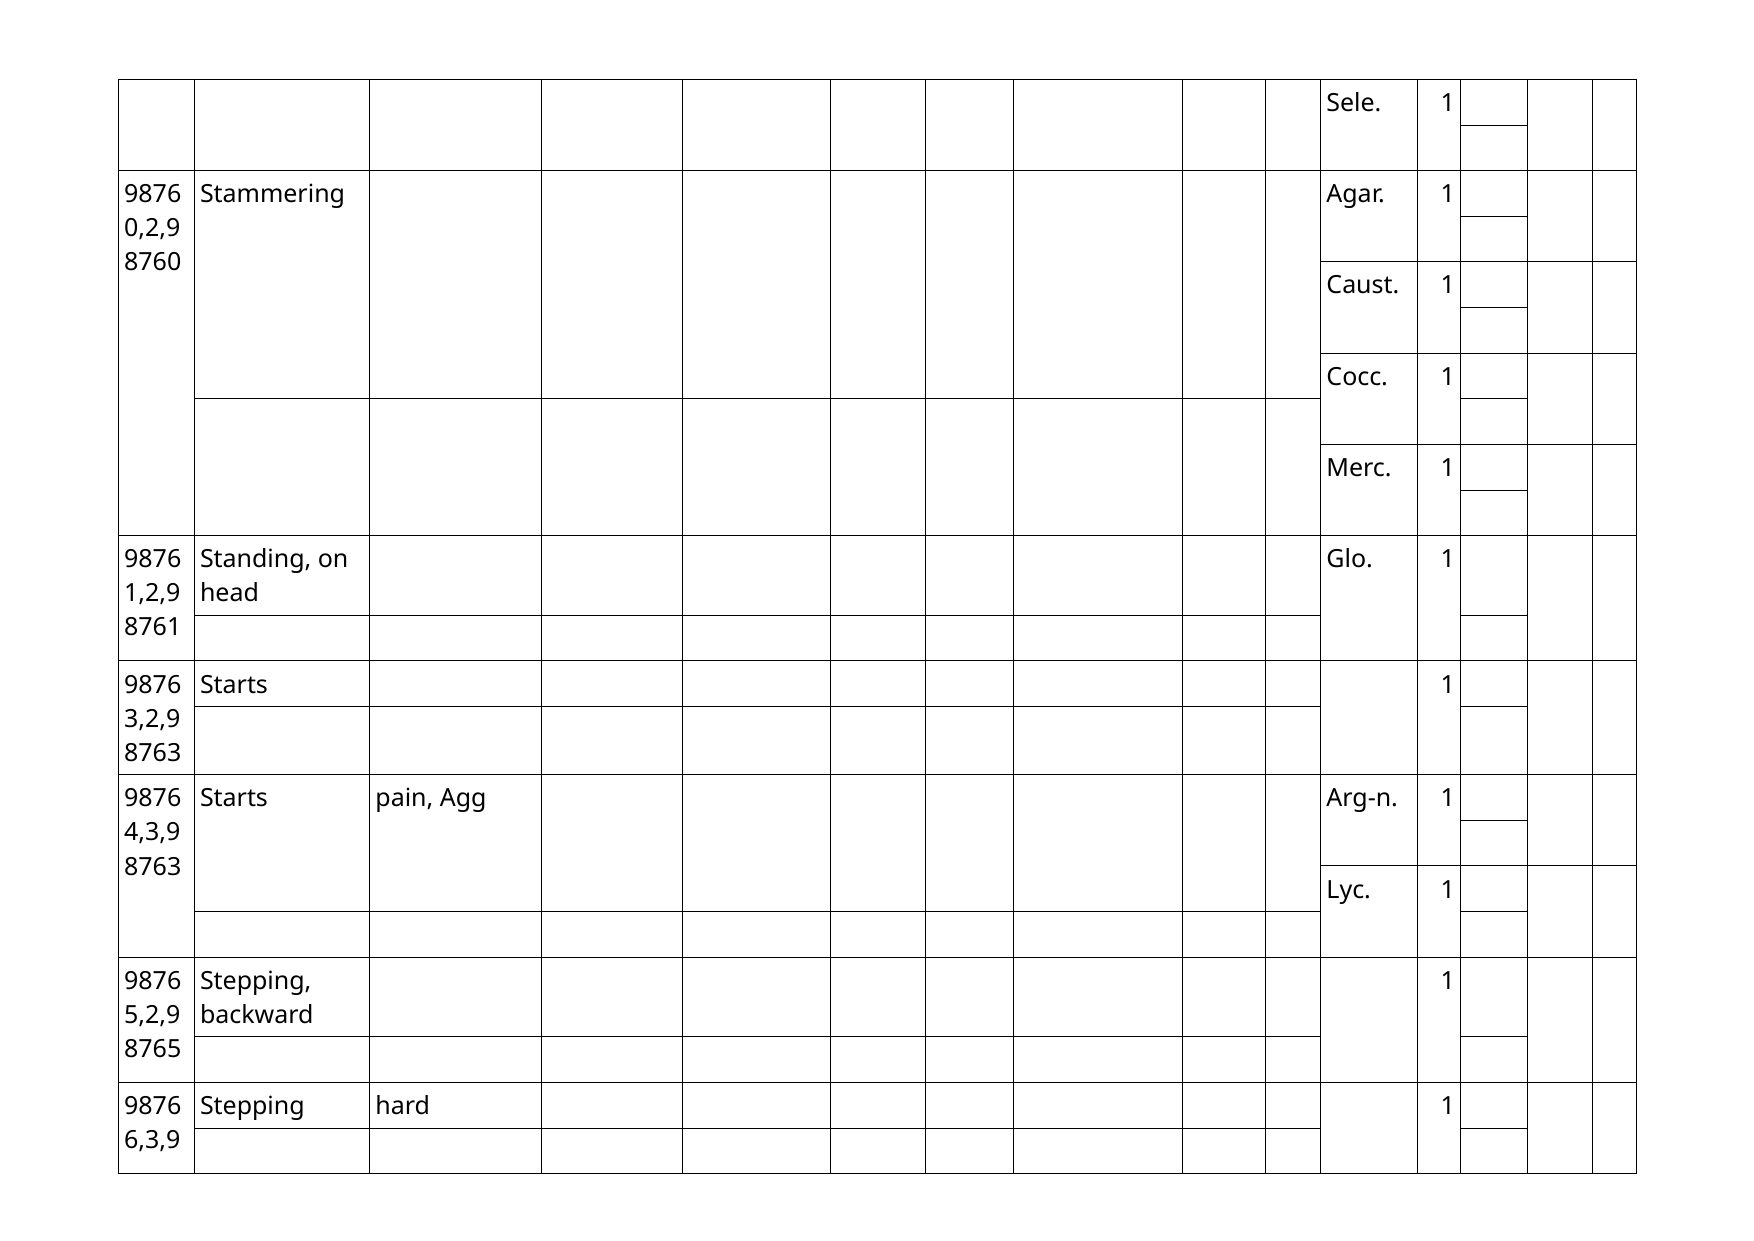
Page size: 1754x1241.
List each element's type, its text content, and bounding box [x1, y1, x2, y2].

table_cell [1593, 445, 1636, 535]
table_cell [1593, 354, 1636, 444]
table_cell [370, 536, 541, 615]
table_cell [370, 80, 541, 170]
table_cell [1266, 912, 1320, 957]
table_cell Standing, on head [195, 536, 369, 615]
table_cell [195, 1129, 369, 1173]
table_cell 1 [1418, 661, 1460, 774]
table_cell [542, 171, 682, 398]
table_cell Sele. [1321, 80, 1417, 170]
table_cell [1461, 661, 1527, 706]
table_cell [1014, 171, 1182, 398]
table_cell [1321, 958, 1417, 1082]
table_cell [1461, 775, 1527, 820]
table_cell [1183, 399, 1265, 535]
table_cell [683, 80, 830, 170]
table_cell [1321, 661, 1417, 774]
table_cell [542, 958, 682, 1036]
table_cell [1528, 445, 1592, 535]
table_cell [1183, 912, 1265, 957]
table_cell [1593, 775, 1636, 865]
table_cell [926, 1083, 1013, 1128]
table_cell [926, 1129, 1013, 1173]
table_cell Stepping, backward [195, 958, 369, 1036]
table_cell Starts [195, 775, 369, 911]
table_cell [1593, 171, 1636, 261]
table_cell 1 [1418, 262, 1460, 353]
table_cell [1461, 171, 1527, 216]
table_cell [1266, 1037, 1320, 1082]
table_cell [1461, 616, 1527, 660]
table_cell [1461, 262, 1527, 307]
table_cell [1183, 1037, 1265, 1082]
table_cell [1593, 866, 1636, 957]
table_cell [1266, 1129, 1320, 1173]
table_cell [683, 661, 830, 706]
table_cell [1593, 262, 1636, 353]
table_cell [831, 1083, 925, 1128]
table_cell [1593, 661, 1636, 774]
table_cell Stepping [195, 1083, 369, 1128]
table_cell [831, 661, 925, 706]
table_cell [831, 775, 925, 911]
table_cell 1 [1418, 1083, 1460, 1173]
table_cell [370, 707, 541, 774]
table_cell [542, 661, 682, 706]
table_cell [1461, 126, 1527, 170]
table_cell [542, 399, 682, 535]
table_cell [926, 80, 1013, 170]
table_cell [1461, 354, 1527, 398]
table_cell 98764,3,98763 [119, 775, 194, 957]
table_cell [1014, 958, 1182, 1036]
table_cell [683, 171, 830, 398]
table_cell [926, 171, 1013, 398]
table_cell 1 [1418, 445, 1460, 535]
table_cell [831, 536, 925, 615]
table_cell [1593, 80, 1636, 170]
table_cell [1014, 1037, 1182, 1082]
table_cell [926, 661, 1013, 706]
table_cell [370, 912, 541, 957]
table_cell [926, 616, 1013, 660]
table_cell [926, 707, 1013, 774]
table_cell [195, 399, 369, 535]
table_cell 1 [1418, 536, 1460, 660]
table_cell 98761,2,98761 [119, 536, 194, 660]
table_cell [1014, 912, 1182, 957]
table_cell [831, 1037, 925, 1082]
table_cell [1593, 1083, 1636, 1173]
table_cell [831, 80, 925, 170]
table_cell [831, 958, 925, 1036]
table_cell [683, 399, 830, 535]
table_cell Cocc. [1321, 354, 1417, 444]
table_cell [195, 707, 369, 774]
table_cell [195, 80, 369, 170]
table_cell [542, 536, 682, 615]
table_cell [1461, 1083, 1527, 1128]
table_cell [1528, 1083, 1592, 1173]
table_cell [1183, 536, 1265, 615]
table_cell [1461, 707, 1527, 774]
table_cell 98765,2,98765 [119, 958, 194, 1082]
table_cell [1461, 821, 1527, 865]
table_cell [1461, 399, 1527, 444]
table_cell [831, 1129, 925, 1173]
table_cell [1528, 536, 1592, 660]
table_cell [1461, 217, 1527, 261]
table_cell [1528, 866, 1592, 957]
table_cell 1 [1418, 775, 1460, 865]
table_cell 1 [1418, 866, 1460, 957]
table_cell [1266, 536, 1320, 615]
table_cell [370, 171, 541, 398]
table_cell [1266, 707, 1320, 774]
table_cell [1461, 80, 1527, 124]
table_cell [1014, 80, 1182, 170]
table_cell [1461, 866, 1527, 911]
table_cell [683, 1129, 830, 1173]
table_cell hard [370, 1083, 541, 1128]
table_cell [542, 707, 682, 774]
table_cell [1183, 707, 1265, 774]
table_cell 98760,2,98760 [119, 171, 194, 535]
table_cell Starts [195, 661, 369, 706]
table_cell [683, 707, 830, 774]
table_cell [1266, 399, 1320, 535]
table_cell [1528, 775, 1592, 865]
table_cell [1528, 80, 1592, 170]
table_cell 1 [1418, 958, 1460, 1082]
table_cell 98766,3,9 [119, 1083, 194, 1173]
table_cell [370, 399, 541, 535]
table_cell [1183, 1083, 1265, 1128]
table_cell [1014, 775, 1182, 911]
table_cell [1183, 1129, 1265, 1173]
table_cell [195, 912, 369, 957]
table_cell [370, 616, 541, 660]
table_cell [1266, 775, 1320, 911]
table_cell [683, 536, 830, 615]
table_cell Lyc. [1321, 866, 1417, 957]
table_cell Merc. [1321, 445, 1417, 535]
table_cell Glo. [1321, 536, 1417, 660]
table_cell [1014, 661, 1182, 706]
table_cell [1461, 958, 1527, 1036]
table_cell [1183, 775, 1265, 911]
table_cell 1 [1418, 80, 1460, 170]
table_cell [683, 958, 830, 1036]
table_cell [370, 958, 541, 1036]
table_cell [370, 661, 541, 706]
table_cell [831, 171, 925, 398]
table_cell [370, 1037, 541, 1082]
table_cell 1 [1418, 171, 1460, 261]
table_cell [1266, 80, 1320, 170]
table_cell [1183, 958, 1265, 1036]
table_cell [1461, 491, 1527, 535]
table_cell 98763,2,98763 [119, 661, 194, 774]
table_cell [1183, 661, 1265, 706]
table_cell [683, 616, 830, 660]
table_cell [1266, 171, 1320, 398]
table_cell [1014, 616, 1182, 660]
table_cell [542, 912, 682, 957]
table_cell [683, 912, 830, 957]
table_cell [542, 1129, 682, 1173]
table_cell pain, Agg [370, 775, 541, 911]
table_cell [683, 1037, 830, 1082]
table_cell [1266, 661, 1320, 706]
table_cell [195, 616, 369, 660]
table_cell [1461, 1129, 1527, 1173]
table_cell [1183, 616, 1265, 660]
table_cell Caust. [1321, 262, 1417, 353]
table_cell [1014, 399, 1182, 535]
table_cell [1461, 912, 1527, 957]
table_cell [195, 1037, 369, 1082]
table_cell [542, 1037, 682, 1082]
table_cell [1014, 1129, 1182, 1173]
table_cell [542, 80, 682, 170]
table_cell [683, 775, 830, 911]
table_cell [1014, 536, 1182, 615]
table_cell Stammering [195, 171, 369, 398]
table_cell [926, 536, 1013, 615]
table_cell [1266, 616, 1320, 660]
table_cell [1266, 1083, 1320, 1128]
table_cell [926, 775, 1013, 911]
table_cell [926, 1037, 1013, 1082]
table_cell [926, 912, 1013, 957]
table_cell [831, 616, 925, 660]
table_cell [1461, 308, 1527, 353]
table_cell [1321, 1083, 1417, 1173]
table_cell [1014, 1083, 1182, 1128]
table_cell [1528, 958, 1592, 1082]
table_cell [926, 958, 1013, 1036]
table_cell [1014, 707, 1182, 774]
table_cell [1593, 958, 1636, 1082]
table_cell [119, 80, 194, 170]
table_cell [1528, 171, 1592, 261]
table_cell [542, 775, 682, 911]
table_cell [542, 616, 682, 660]
table_cell [1183, 171, 1265, 398]
table_cell [1183, 80, 1265, 170]
table_cell [1528, 262, 1592, 353]
table_cell [1461, 1037, 1527, 1082]
table_cell [542, 1083, 682, 1128]
table_cell [1593, 536, 1636, 660]
table_cell [370, 1129, 541, 1173]
table_cell Agar. [1321, 171, 1417, 261]
table_cell [1528, 661, 1592, 774]
table_cell [683, 1083, 830, 1128]
table_cell [1461, 536, 1527, 615]
table_cell [1461, 445, 1527, 489]
table_cell 1 [1418, 354, 1460, 444]
table_cell [1528, 354, 1592, 444]
table_cell Arg-n. [1321, 775, 1417, 865]
table_cell [926, 399, 1013, 535]
table_cell [831, 912, 925, 957]
table_cell [831, 399, 925, 535]
table_cell [1266, 958, 1320, 1036]
table_cell [831, 707, 925, 774]
